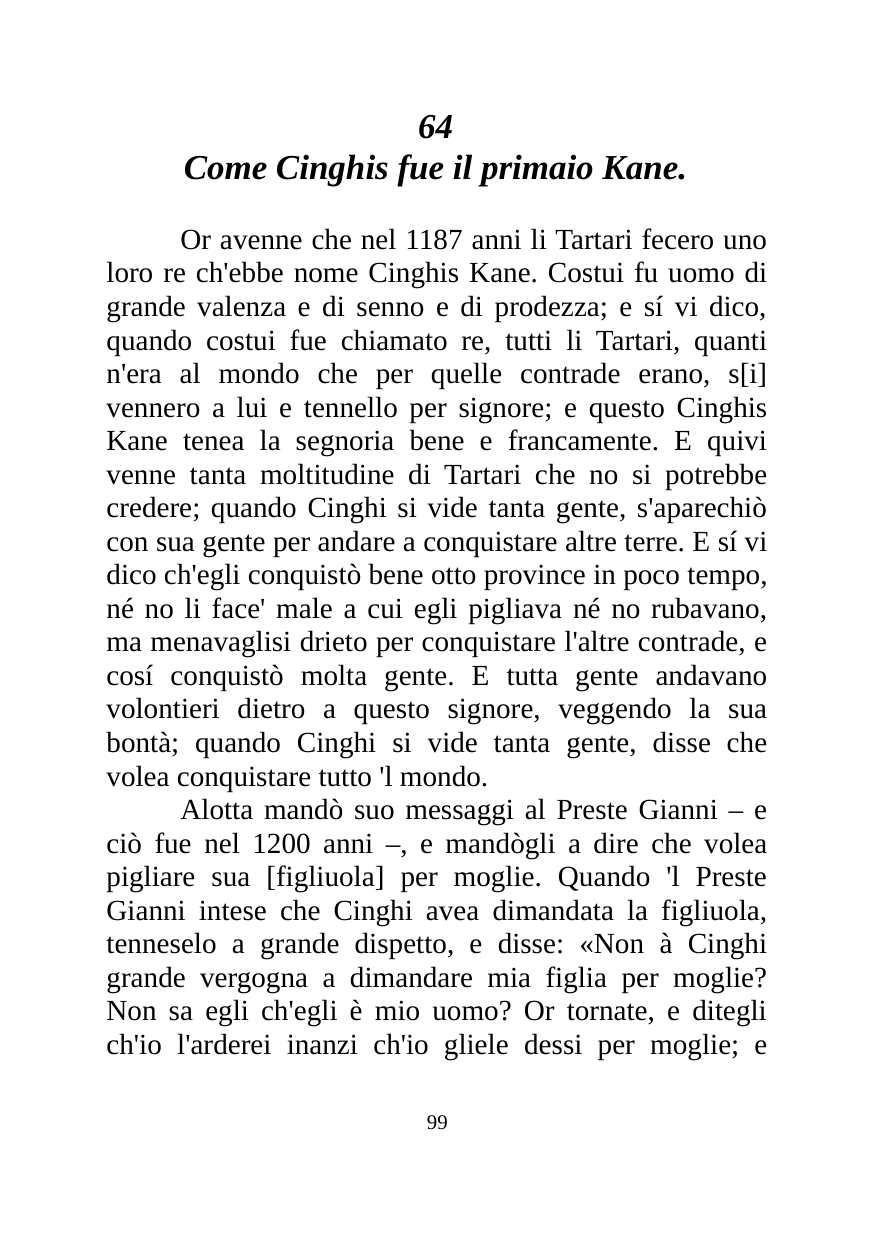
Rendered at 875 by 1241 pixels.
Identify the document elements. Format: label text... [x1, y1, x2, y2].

text Alotta mandò suo messaggi al Preste Gianni – e ciò fue nel 1200 anni –, e mandògli a dire che volea pigliare sua [figliuola] per moglie. Quando 'l Preste Gianni intese che Cinghi avea dimandata la figliuola, tenneselo a grande dispetto, e disse: «Non à Cinghi grande vergogna a dimandare mia figlia per moglie? Non sa egli ch'egli è mio uomo? Or tornate, e ditegli ch'io l'arderei inanzi ch'io gliele dessi per moglie; e [106, 792, 768, 1061]
subtitle 64 Come Cinghis fue il primaio Kane. [106, 106, 768, 187]
text Or avenne che nel 1187 anni li Tartari fecero uno loro re ch'ebbe nome Cinghis Kane. Costui fu uomo di grande valenza e di senno e di prodezza; e sí vi dico, quando costui fue chiamato re, tutti li Tartari, quanti n'era al mondo che per quelle contrade erano, s[i] vennero a lui e tennello per signore; e questo Cinghis Kane tenea la segnoria bene e francamente. E quivi venne tanta moltitudine di Tartari che no si potrebbe credere; quando Cinghi si vide tanta gente, s'aparechiò con sua gente per andare a conquistare altre terre. E sí vi dico ch'egli conquistò bene otto province in poco tempo, né no li face' male a cui egli pigliava né no rubavano, ma menavaglisi drieto per conquistare l'altre contrade, e cosí conquistò molta gente. E tutta gente andavano volontieri dietro a questo signore, veggendo la sua bontà; quando Cinghi si vide tanta gente, disse che volea conquistare tutto 'l mondo. [106, 222, 768, 792]
